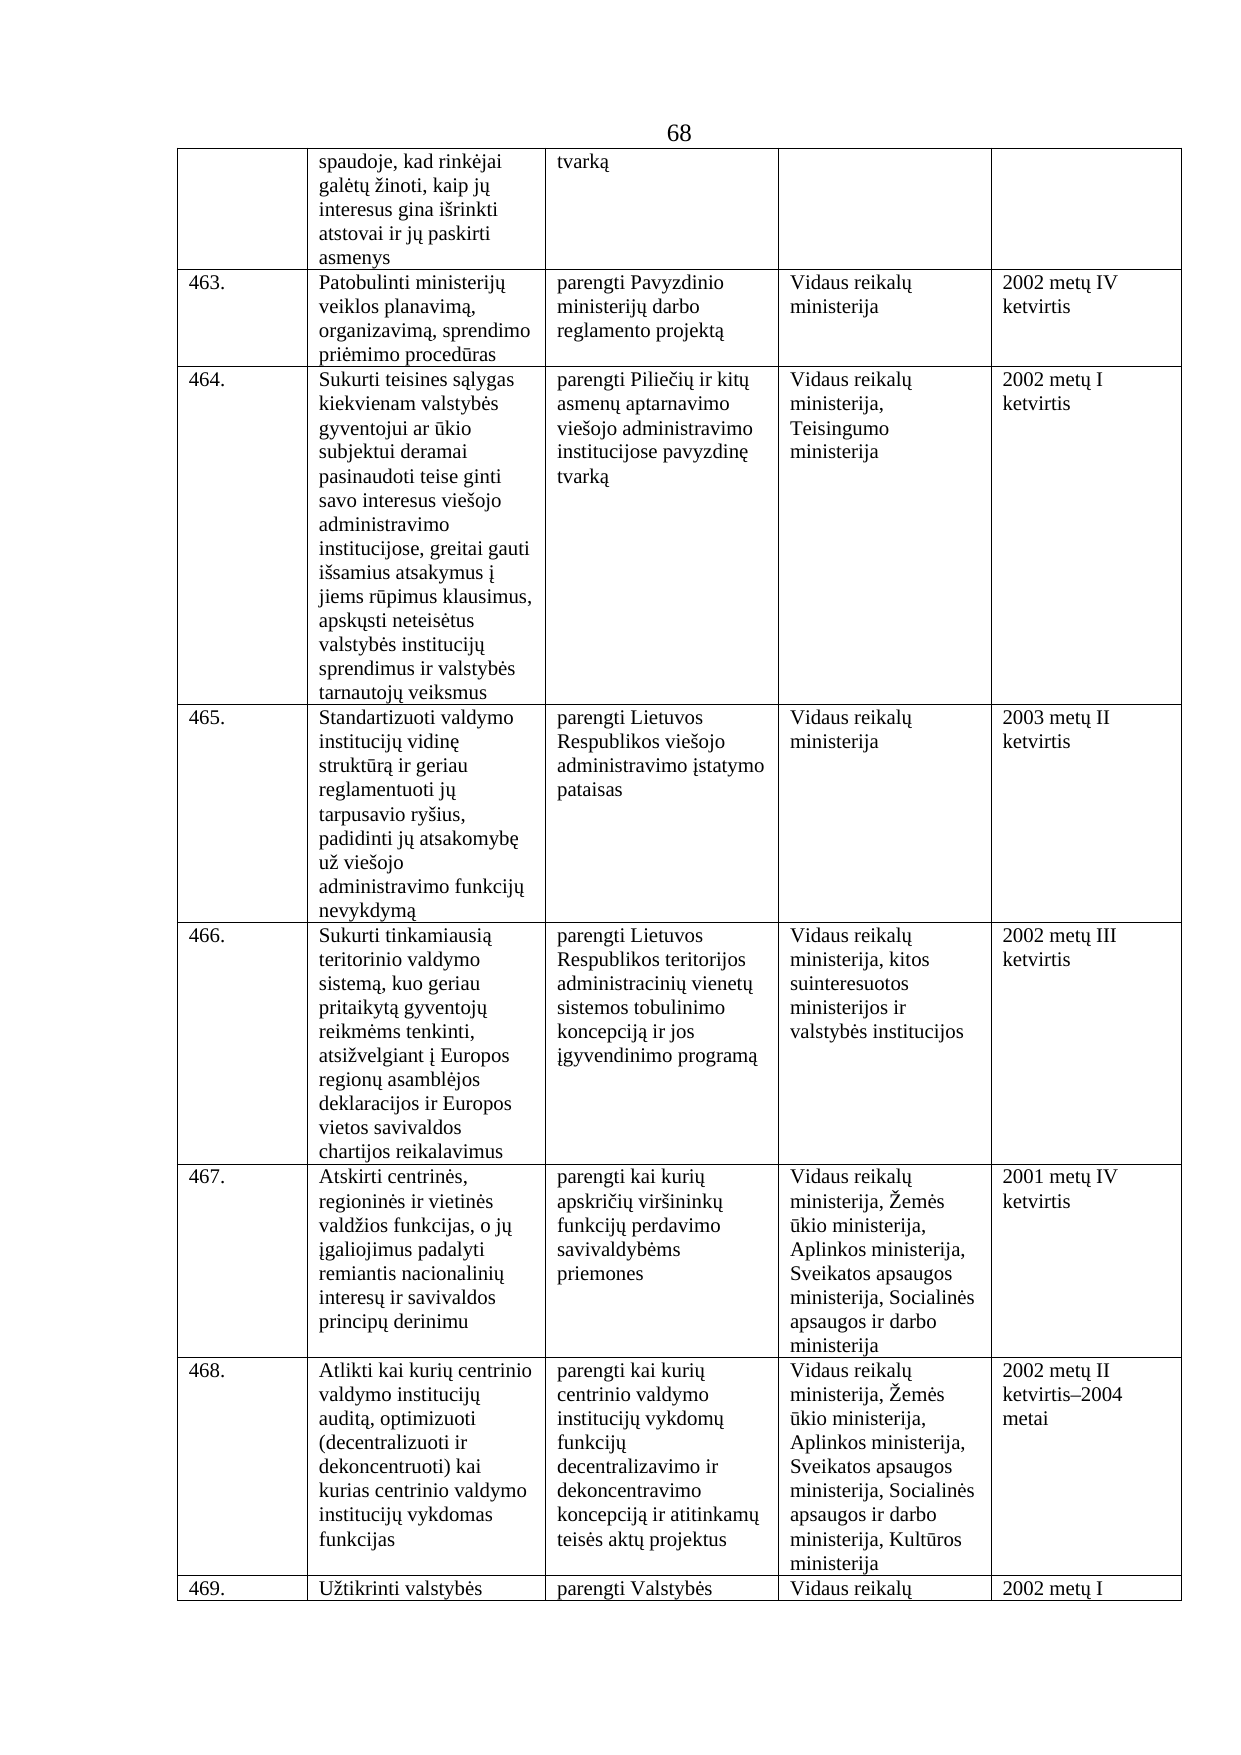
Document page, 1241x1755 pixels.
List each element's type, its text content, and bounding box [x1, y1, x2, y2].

table_cell tvarką [546, 149, 778, 269]
table_cell 463. [178, 270, 307, 366]
table_cell Vidaus reikalų ministerija [779, 270, 991, 366]
table_cell 2002 metų II ketvirtis–2004 metai [992, 1358, 1181, 1574]
table_cell Sukurti teisines sąlygas kiekvienam valstybės gyventojui ar ūkio subjektui deramai pasinaudoti teise ginti savo interesus viešojo administravimo institucijose, greitai gauti išsamius atsakymus į jiems rūpimus klausimus, apskųsti neteisėtus valstybės institucijų sprendimus ir valstybės tarnautojų veiksmus [308, 367, 545, 704]
table_cell 2001 metų IV ketvirtis [992, 1165, 1181, 1357]
table_cell parengti kai kurių apskričių viršininkų funkcijų perdavimo savivaldybėms priemones [546, 1165, 778, 1357]
table_cell 465. [178, 705, 307, 922]
table_cell Standartizuoti valdymo institucijų vidinę struktūrą ir geriau reglamentuoti jų tarpusavio ryšius, padidinti jų atsakomybę už viešojo administravimo funkcijų nevykdymą [308, 705, 545, 922]
table_cell 466. [178, 923, 307, 1163]
table_cell Patobulinti ministerijų veiklos planavimą, organizavimą, sprendimo priėmimo procedūras [308, 270, 545, 366]
table_cell 2003 metų II ketvirtis [992, 705, 1181, 922]
table_cell [178, 149, 307, 269]
table_cell parengti Pavyzdinio ministerijų darbo reglamento projektą [546, 270, 778, 366]
table_cell parengti Lietuvos Respublikos teritorijos administracinių vienetų sistemos tobulinimo koncepciją ir jos įgyvendinimo programą [546, 923, 778, 1163]
table_cell Sukurti tinkamiausią teritorinio valdymo sistemą, kuo geriau pritaikytą gyventojų reikmėms tenkinti, atsižvelgiant į Europos regionų asamblėjos deklaracijos ir Europos vietos savivaldos chartijos reikalavimus [308, 923, 545, 1163]
table_cell parengti Piliečių ir kitų asmenų aptarnavimo viešojo administravimo institucijose pavyzdinę tvarką [546, 367, 778, 704]
table_cell Vidaus reikalų [779, 1576, 991, 1600]
table_cell 464. [178, 367, 307, 704]
table_cell 2002 metų I [992, 1576, 1181, 1600]
table_cell Vidaus reikalų ministerija, Teisingumo ministerija [779, 367, 991, 704]
table_cell 2002 metų I ketvirtis [992, 367, 1181, 704]
table_cell Atskirti centrinės, regioninės ir vietinės valdžios funkcijas, o jų įgaliojimus padalyti remiantis nacionalinių interesų ir savivaldos principų derinimu [308, 1165, 545, 1357]
table_cell Atlikti kai kurių centrinio valdymo institucijų auditą, optimizuoti (decentralizuoti ir dekoncentruoti) kai kurias centrinio valdymo institucijų vykdomas funkcijas [308, 1358, 545, 1574]
table_cell Vidaus reikalų ministerija, kitos suinteresuotos ministerijos ir valstybės institucijos [779, 923, 991, 1163]
table_cell Vidaus reikalų ministerija, Žemės ūkio ministerija, Aplinkos ministerija, Sveikatos apsaugos ministerija, Socialinės apsaugos ir darbo ministerija [779, 1165, 991, 1357]
table_cell parengti Lietuvos Respublikos viešojo administravimo įstatymo pataisas [546, 705, 778, 922]
table_cell [992, 149, 1181, 269]
table_cell [779, 149, 991, 269]
table_cell 469. [178, 1576, 307, 1600]
table_cell 2002 metų IV ketvirtis [992, 270, 1181, 366]
table_cell 468. [178, 1358, 307, 1574]
table_cell Vidaus reikalų ministerija [779, 705, 991, 922]
table_cell Užtikrinti valstybės [308, 1576, 545, 1600]
table_cell 2002 metų III ketvirtis [992, 923, 1181, 1163]
table_cell spaudoje, kad rinkėjai galėtų žinoti, kaip jų interesus gina išrinkti atstovai ir jų paskirti asmenys [308, 149, 545, 269]
table_cell 467. [178, 1165, 307, 1357]
table_cell Vidaus reikalų ministerija, Žemės ūkio ministerija, Aplinkos ministerija, Sveikatos apsaugos ministerija, Socialinės apsaugos ir darbo ministerija, Kultūros ministerija [779, 1358, 991, 1574]
table_cell parengti Valstybės [546, 1576, 778, 1600]
table_cell parengti kai kurių centrinio valdymo institucijų vykdomų funkcijų decentralizavimo ir dekoncentravimo koncepciją ir atitinkamų teisės aktų projektus [546, 1358, 778, 1574]
